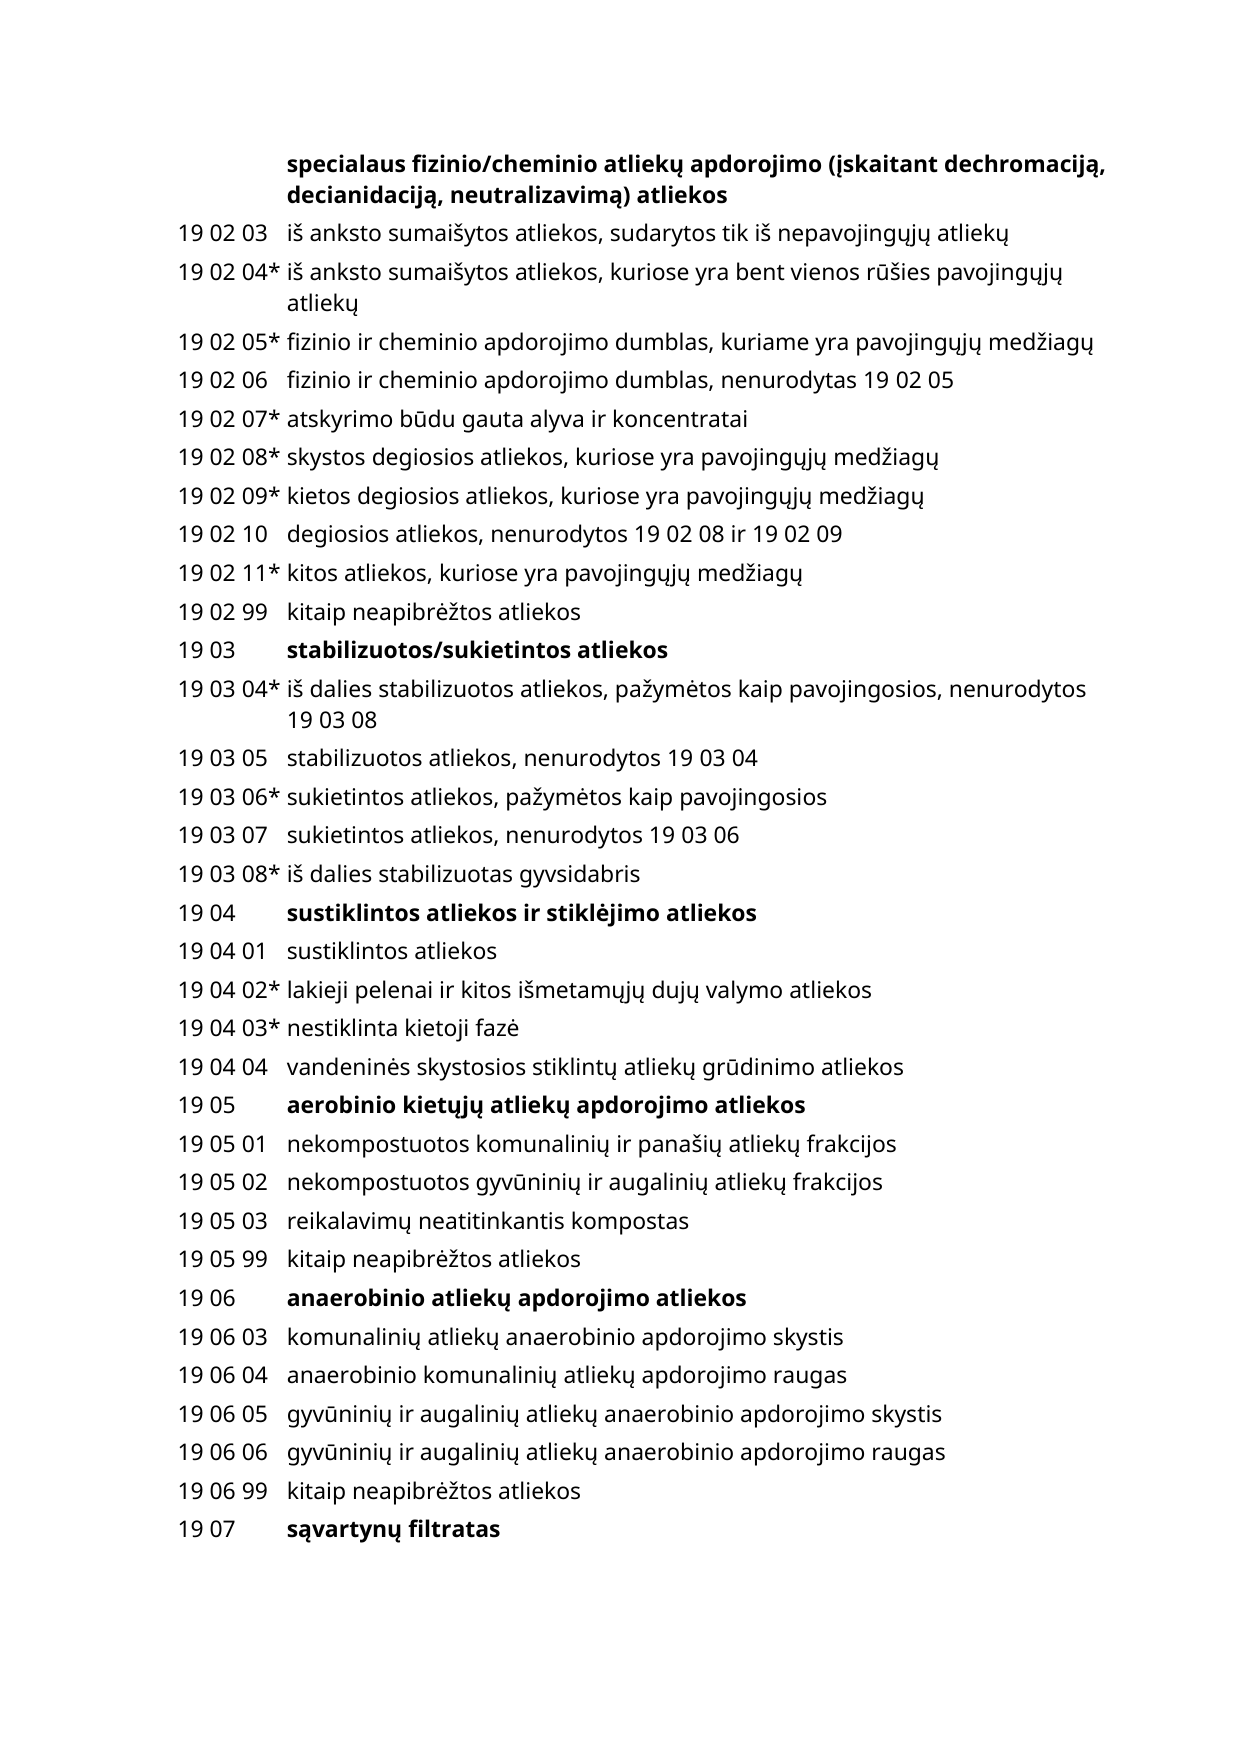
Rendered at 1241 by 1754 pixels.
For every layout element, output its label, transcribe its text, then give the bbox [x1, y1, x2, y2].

table_cell 19 05 01 [177, 1121, 287, 1159]
table_cell 19 07 [177, 1506, 287, 1544]
table_cell iš anksto sumaišytos atliekos, kuriose yra bent vienos rūšies pavojingųjų atliekų [287, 249, 1122, 318]
table_cell [177, 148, 287, 210]
table_cell stabilizuotos atliekos, nenurodytos 19 03 04 [287, 735, 1122, 774]
table_cell kietos degiosios atliekos, kuriose yra pavojingųjų medžiagų [287, 473, 1122, 511]
table_cell anaerobinio atliekų apdorojimo atliekos [287, 1275, 1122, 1313]
table_cell 19 06 99 [177, 1468, 287, 1506]
table_cell kitaip neapibrėžtos atliekos [287, 1468, 1122, 1506]
table_cell 19 06 03 [177, 1313, 287, 1352]
table_cell nestiklinta kietoji fazė [287, 1005, 1122, 1043]
table_cell sustiklintos atliekos [287, 928, 1122, 966]
table_cell sąvartynų filtratas [287, 1506, 1122, 1544]
table_cell 19 02 03 [177, 210, 287, 249]
table_cell gyvūninių ir augalinių atliekų anaerobinio apdorojimo skystis [287, 1390, 1122, 1429]
table_cell fizinio ir cheminio apdorojimo dumblas, kuriame yra pavojingųjų medžiagų [287, 319, 1122, 357]
table_cell nekompostuotos gyvūninių ir augalinių atliekų frakcijos [287, 1159, 1122, 1198]
table_cell sukietintos atliekos, nenurodytos 19 03 06 [287, 812, 1122, 851]
table_cell 19 05 03 [177, 1198, 287, 1236]
table_cell gyvūninių ir augalinių atliekų anaerobinio apdorojimo raugas [287, 1429, 1122, 1467]
table_cell 19 03 06* [177, 774, 287, 812]
table_cell 19 04 04 [177, 1044, 287, 1082]
table_cell 19 02 04* [177, 249, 287, 318]
table_cell 19 05 [177, 1082, 287, 1121]
table_cell 19 02 99 [177, 588, 287, 627]
table_cell anaerobinio komunalinių atliekų apdorojimo raugas [287, 1352, 1122, 1390]
table_cell skystos degiosios atliekos, kuriose yra pavojingųjų medžiagų [287, 434, 1122, 473]
table_cell 19 06 [177, 1275, 287, 1313]
table_cell lakieji pelenai ir kitos išmetamųjų dujų valymo atliekos [287, 966, 1122, 1005]
table_cell 19 04 02* [177, 966, 287, 1005]
table_cell 19 05 02 [177, 1159, 287, 1198]
table_cell 19 02 11* [177, 550, 287, 588]
table_cell 19 03 07 [177, 812, 287, 851]
table_cell 19 02 10 [177, 511, 287, 550]
table_cell sustiklintos atliekos ir stiklėjimo atliekos [287, 889, 1122, 928]
table_cell 19 02 08* [177, 434, 287, 473]
table_cell specialaus fizinio/cheminio atliekų apdorojimo (įskaitant dechromaciją, decianidaciją, neutralizavimą) atliekos [287, 148, 1122, 210]
table_cell atskyrimo būdu gauta alyva ir koncentratai [287, 396, 1122, 434]
table_cell reikalavimų neatitinkantis kompostas [287, 1198, 1122, 1236]
table_cell kitos atliekos, kuriose yra pavojingųjų medžiagų [287, 550, 1122, 588]
table_cell stabilizuotos/sukietintos atliekos [287, 627, 1122, 665]
table_cell 19 02 05* [177, 319, 287, 357]
table_cell vandeninės skystosios stiklintų atliekų grūdinimo atliekos [287, 1044, 1122, 1082]
table_cell 19 04 [177, 889, 287, 928]
table_cell aerobinio kietųjų atliekų apdorojimo atliekos [287, 1082, 1122, 1121]
table_cell degiosios atliekos, nenurodytos 19 02 08 ir 19 02 09 [287, 511, 1122, 550]
table_cell 19 06 04 [177, 1352, 287, 1390]
table_cell sukietintos atliekos, pažymėtos kaip pavojingosios [287, 774, 1122, 812]
table_cell nekompostuotos komunalinių ir panašių atliekų frakcijos [287, 1121, 1122, 1159]
table_cell kitaip neapibrėžtos atliekos [287, 1236, 1122, 1275]
table_cell iš dalies stabilizuotas gyvsidabris [287, 851, 1122, 889]
table_cell 19 06 05 [177, 1390, 287, 1429]
table_cell 19 03 08* [177, 851, 287, 889]
table_cell iš anksto sumaišytos atliekos, sudarytos tik iš nepavojingųjų atliekų [287, 210, 1122, 249]
table_cell 19 02 07* [177, 396, 287, 434]
table_cell 19 04 01 [177, 928, 287, 966]
table_cell 19 03 [177, 627, 287, 665]
table_cell iš dalies stabilizuotos atliekos, pažymėtos kaip pavojingosios, nenurodytos 19 03 08 [287, 665, 1122, 735]
table_cell 19 03 04* [177, 665, 287, 735]
table_cell 19 02 09* [177, 473, 287, 511]
table_cell komunalinių atliekų anaerobinio apdorojimo skystis [287, 1313, 1122, 1352]
table_cell 19 06 06 [177, 1429, 287, 1467]
table_cell 19 04 03* [177, 1005, 287, 1043]
table_cell kitaip neapibrėžtos atliekos [287, 588, 1122, 627]
table_cell fizinio ir cheminio apdorojimo dumblas, nenurodytas 19 02 05 [287, 357, 1122, 396]
table_cell 19 05 99 [177, 1236, 287, 1275]
table_cell 19 03 05 [177, 735, 287, 774]
table_cell 19 02 06 [177, 357, 287, 396]
